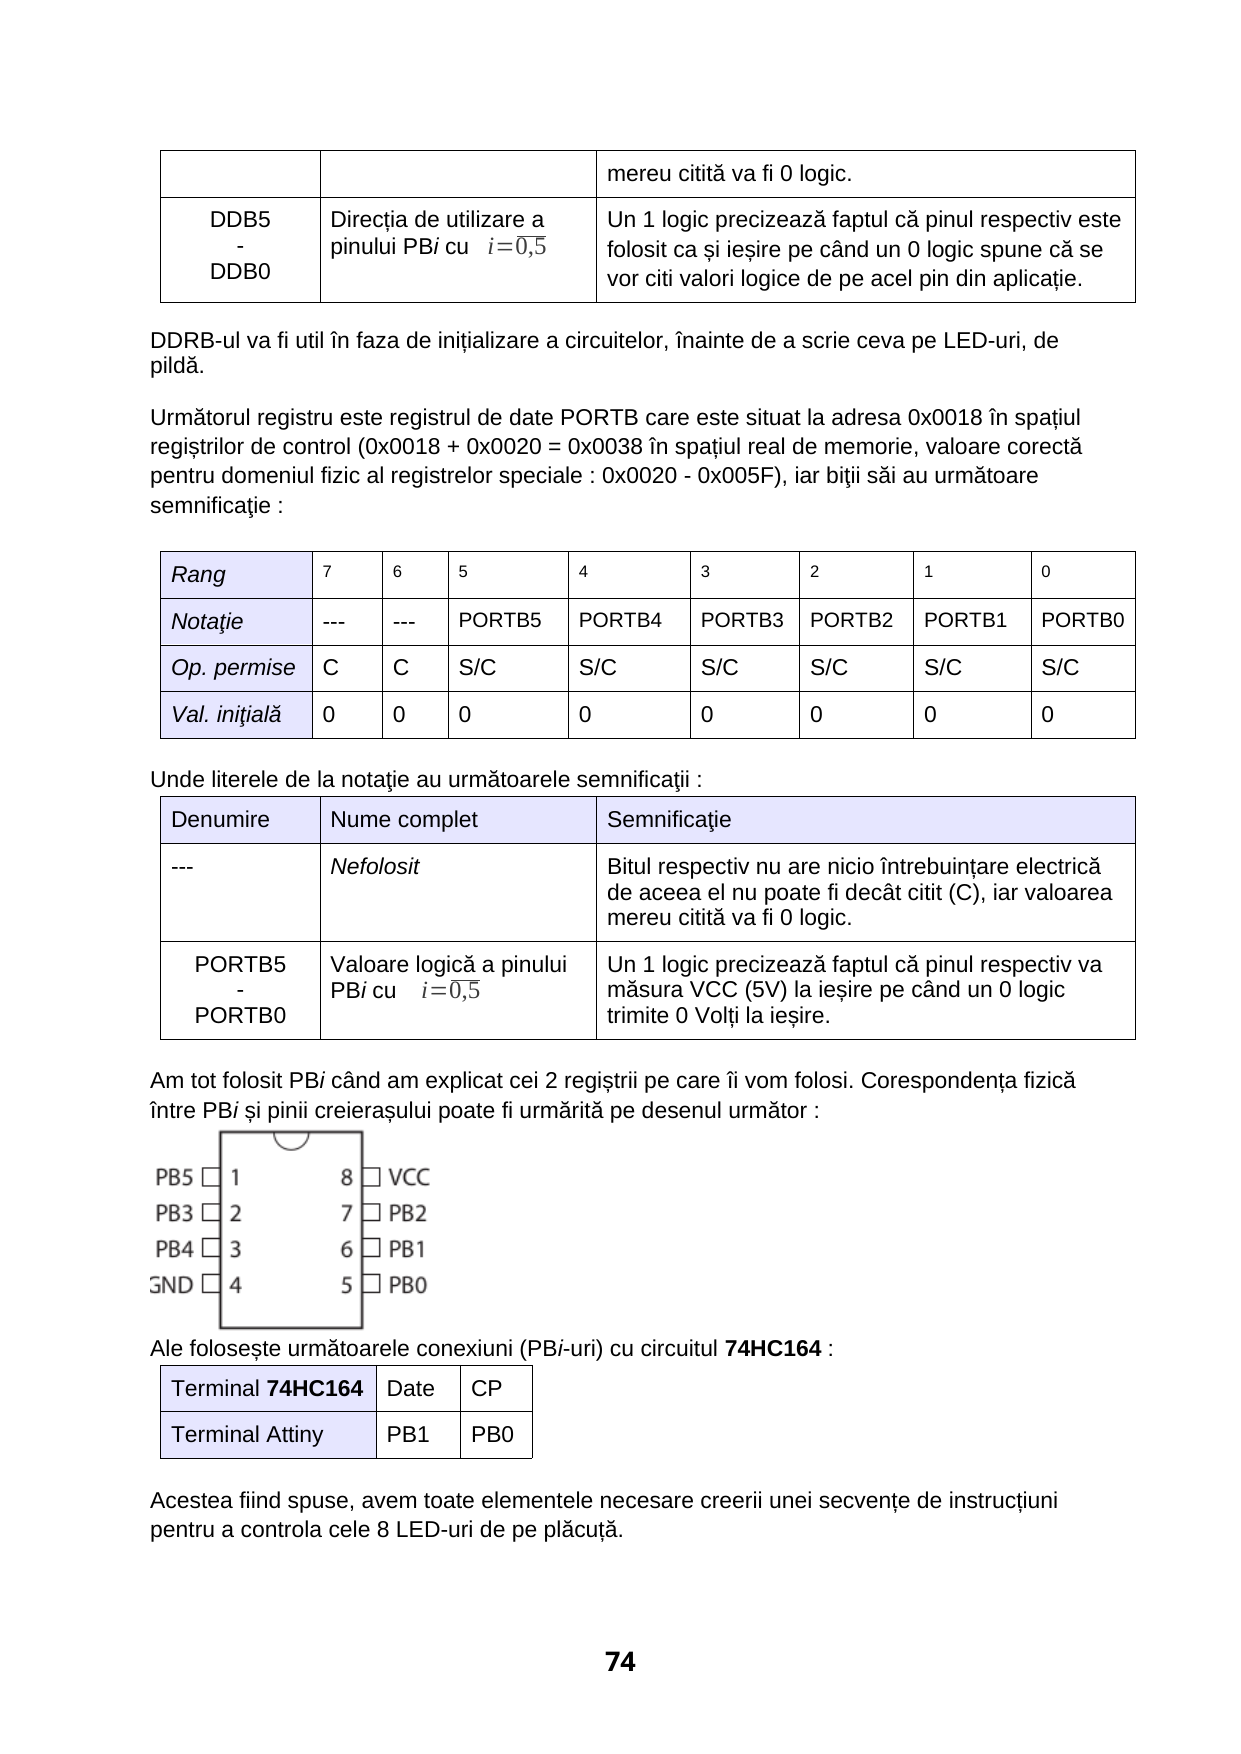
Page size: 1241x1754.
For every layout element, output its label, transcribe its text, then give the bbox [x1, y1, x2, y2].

table_cell Valoare logică a pinului PBi cu [321, 942, 596, 1039]
table_header 6 [383, 552, 448, 598]
table_cell Bitul respectiv nu are nicio întrebuințare electrică de aceea el nu poate fi decât citit (C), iar valoarea mereu citită va fi 0 logic. [597, 844, 1135, 941]
table_cell PORTB5 - PORTB0 [161, 942, 320, 1039]
picture [150, 1126, 430, 1332]
table_cell Terminal Attiny [161, 1412, 376, 1458]
table_cell --- [313, 599, 382, 644]
table_cell PB0 [461, 1412, 532, 1458]
table_header Terminal 74HC164 [161, 1366, 376, 1411]
table_cell Direcția de utilizare a pinului PBi cu [321, 198, 596, 302]
table_cell --- [161, 844, 320, 941]
text Ale folosește următoarele conexiuni (PBi-uri) cu circuitul 74HC164 : [150, 1335, 1091, 1361]
table_cell PORTB0 [1032, 599, 1135, 644]
text Am tot folosit PBi când am explicat cei 2 regiștrii pe care îi vom folosi. Corespondența fizică între PBi și pinii creierașului poate fi urmărită pe desenul următor : [150, 1068, 1091, 1123]
table_cell S/C [569, 646, 690, 691]
table_cell 0 [449, 692, 568, 738]
text Următorul registru este registrul de date PORTB care este situat la adresa 0x0018 în spațiul regiștrilor de control (0x0018 + 0x0020 = 0x0038 în spațiul real de memorie, valoare corectă pentru domeniul fizic al registrelor speciale : 0x0020 - 0x005F), iar biţii săi au următoare semnificaţie : [150, 404, 1091, 518]
table_header Semnificaţie [597, 797, 1135, 843]
table_cell 0 [383, 692, 448, 738]
table_cell C [383, 646, 448, 691]
table_header 4 [569, 552, 690, 598]
table_cell PORTB4 [569, 599, 690, 644]
table_cell 0 [800, 692, 913, 738]
table_header 0 [1032, 552, 1135, 598]
table_cell Op. permise [161, 646, 312, 691]
table_cell S/C [914, 646, 1031, 691]
table_cell 0 [914, 692, 1031, 738]
table_cell Notaţie [161, 599, 312, 644]
table_cell --- [383, 599, 448, 644]
table_cell [321, 151, 596, 197]
table_cell Nefolosit [321, 844, 596, 941]
table_header Nume complet [321, 797, 596, 843]
table_header CP [461, 1366, 532, 1411]
table_header 7 [313, 552, 382, 598]
table_cell --- [161, 151, 320, 197]
table_cell 0 [569, 692, 690, 738]
table_cell mereu citită va fi 0 logic. [597, 151, 1135, 197]
table_header 1 [914, 552, 1031, 598]
table_header 2 [800, 552, 913, 598]
table_cell Val. iniţială [161, 692, 312, 738]
table_cell S/C [449, 646, 568, 691]
table_header Date [377, 1366, 460, 1411]
table_header 3 [691, 552, 799, 598]
table_cell 0 [691, 692, 799, 738]
table_cell C [313, 646, 382, 691]
table_cell S/C [691, 646, 799, 691]
table_cell DDB5 - DDB0 [161, 198, 320, 302]
table_cell 0 [1032, 692, 1135, 738]
table_cell PORTB2 [800, 599, 913, 644]
table_header 5 [449, 552, 568, 598]
table_cell S/C [1032, 646, 1135, 691]
table_header Denumire [161, 797, 320, 843]
table_cell PORTB5 [449, 599, 568, 644]
table_cell Un 1 logic precizează faptul că pinul respectiv va măsura VCC (5V) la ieșire pe când un 0 logic trimite 0 Volți la ieșire. [597, 942, 1135, 1039]
text DDRB-ul va fi util în faza de inițializare a circuitelor, înainte de a scrie ceva pe LED-uri, de pildă. [150, 328, 1091, 379]
table_cell S/C [800, 646, 913, 691]
table_cell Un 1 logic precizează faptul că pinul respectiv este folosit ca și ieșire pe când un 0 logic spune că se vor citi valori logice de pe acel pin din aplicație. [597, 198, 1135, 302]
table_cell 0 [313, 692, 382, 738]
table_cell PORTB3 [691, 599, 799, 644]
text Unde literele de la notaţie au următoarele semnificaţii : [150, 767, 1091, 793]
table_header Rang [161, 552, 312, 598]
text Acestea fiind spuse, avem toate elementele necesare creerii unei secvențe de instrucțiuni pentru a controla cele 8 LED-uri de pe plăcuță. [150, 1487, 1091, 1542]
table_cell PB1 [377, 1412, 460, 1458]
table_cell PORTB1 [914, 599, 1031, 644]
